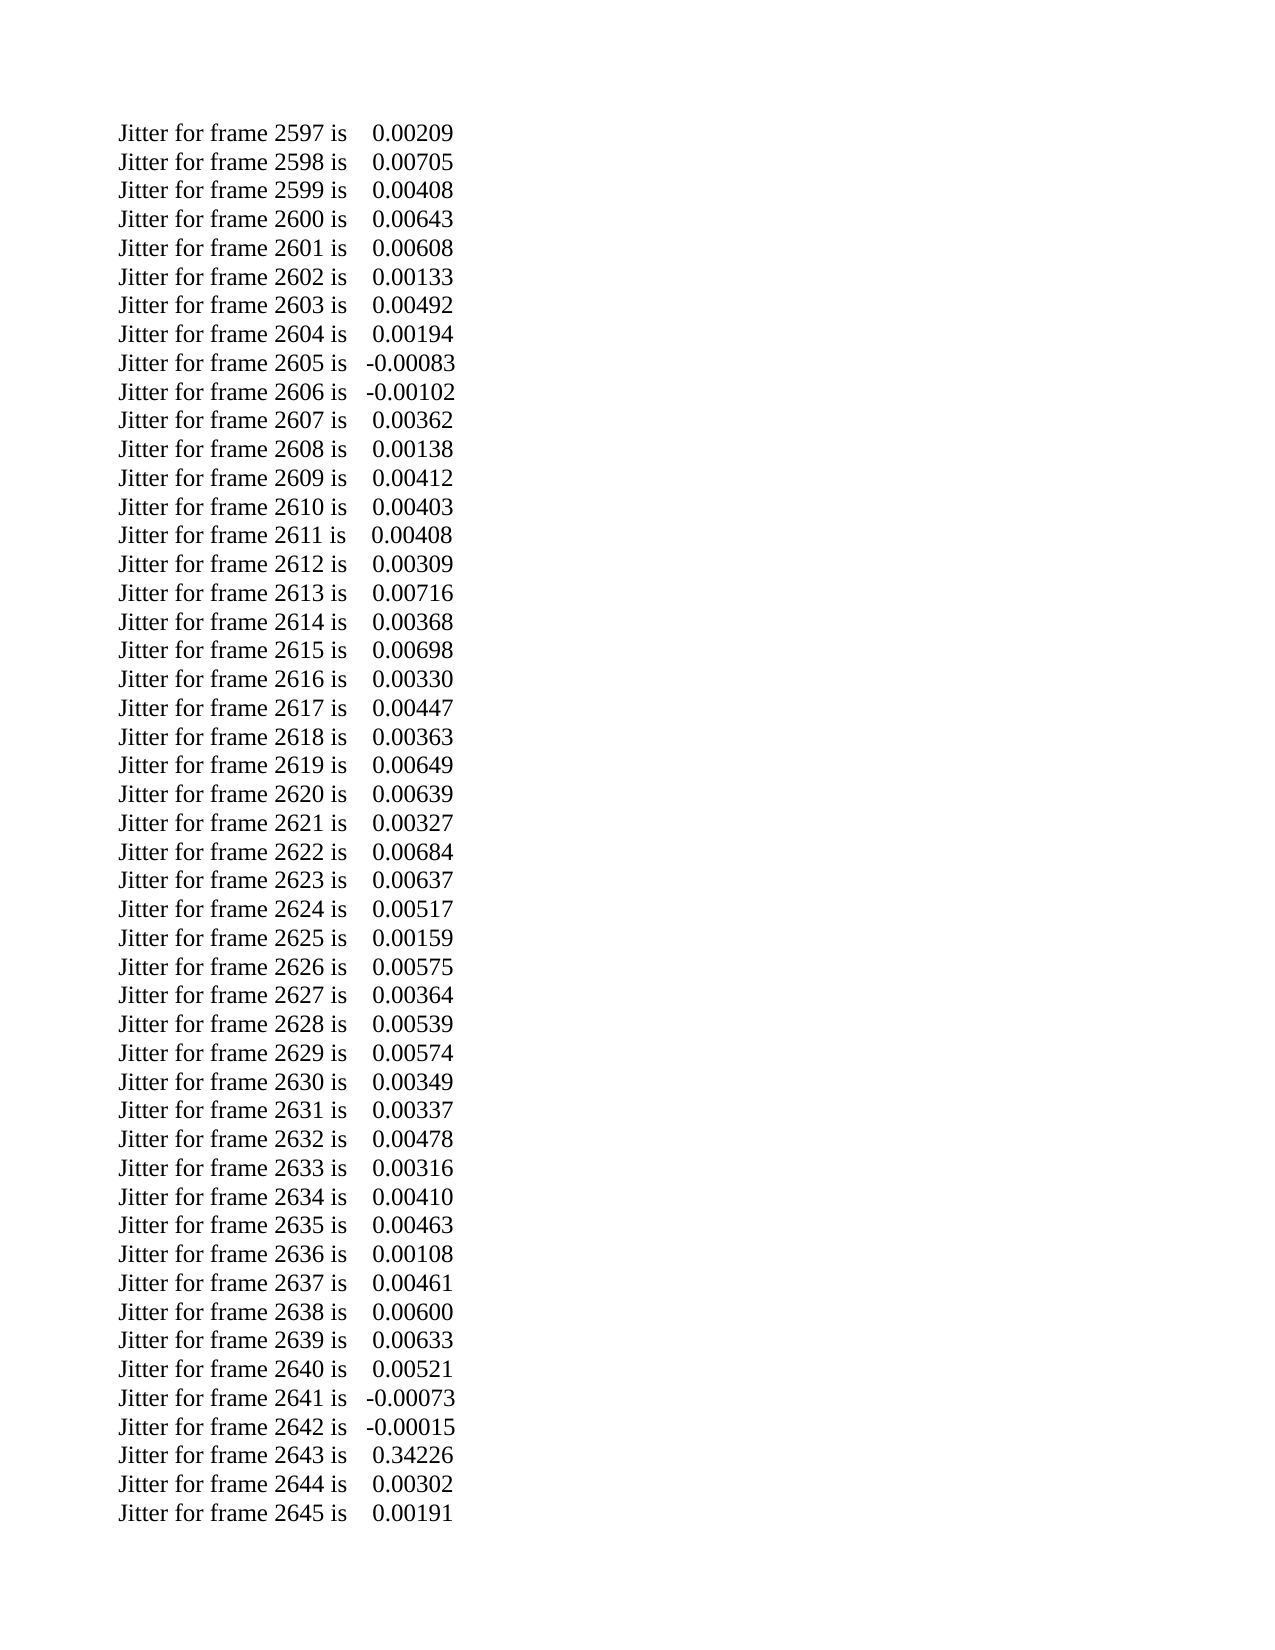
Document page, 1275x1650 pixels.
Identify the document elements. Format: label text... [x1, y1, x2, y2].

text Jitter for frame 2611 is 0.00408 [118, 521, 1157, 549]
text Jitter for frame 2614 is 0.00368 [118, 607, 1157, 636]
text Jitter for frame 2645 is 0.00191 [118, 1498, 1157, 1527]
text Jitter for frame 2631 is 0.00337 [118, 1096, 1157, 1124]
text Jitter for frame 2640 is 0.00521 [118, 1354, 1157, 1383]
text Jitter for frame 2617 is 0.00447 [118, 693, 1157, 722]
text Jitter for frame 2598 is 0.00705 [118, 147, 1157, 176]
text Jitter for frame 2641 is -0.00073 [118, 1383, 1157, 1412]
text Jitter for frame 2634 is 0.00410 [118, 1182, 1157, 1211]
text Jitter for frame 2613 is 0.00716 [118, 578, 1157, 607]
text Jitter for frame 2642 is -0.00015 [118, 1412, 1157, 1441]
text Jitter for frame 2639 is 0.00633 [118, 1326, 1157, 1354]
text Jitter for frame 2623 is 0.00637 [118, 866, 1157, 894]
text Jitter for frame 2604 is 0.00194 [118, 319, 1157, 348]
text Jitter for frame 2632 is 0.00478 [118, 1124, 1157, 1153]
text Jitter for frame 2602 is 0.00133 [118, 262, 1157, 291]
text Jitter for frame 2637 is 0.00461 [118, 1268, 1157, 1297]
text Jitter for frame 2615 is 0.00698 [118, 636, 1157, 664]
text Jitter for frame 2603 is 0.00492 [118, 291, 1157, 319]
text Jitter for frame 2622 is 0.00684 [118, 837, 1157, 866]
text Jitter for frame 2600 is 0.00643 [118, 204, 1157, 233]
text Jitter for frame 2633 is 0.00316 [118, 1153, 1157, 1182]
text Jitter for frame 2621 is 0.00327 [118, 808, 1157, 837]
text Jitter for frame 2626 is 0.00575 [118, 952, 1157, 981]
text Jitter for frame 2619 is 0.00649 [118, 751, 1157, 779]
text Jitter for frame 2630 is 0.00349 [118, 1067, 1157, 1096]
text Jitter for frame 2608 is 0.00138 [118, 434, 1157, 463]
text Jitter for frame 2627 is 0.00364 [118, 981, 1157, 1009]
text Jitter for frame 2599 is 0.00408 [118, 176, 1157, 204]
text Jitter for frame 2606 is -0.00102 [118, 377, 1157, 406]
text Jitter for frame 2628 is 0.00539 [118, 1009, 1157, 1038]
text Jitter for frame 2643 is 0.34226 [118, 1441, 1157, 1469]
text Jitter for frame 2612 is 0.00309 [118, 549, 1157, 578]
text Jitter for frame 2609 is 0.00412 [118, 463, 1157, 492]
text Jitter for frame 2618 is 0.00363 [118, 722, 1157, 751]
text Jitter for frame 2616 is 0.00330 [118, 664, 1157, 693]
text Jitter for frame 2597 is 0.00209 [118, 118, 1157, 147]
text Jitter for frame 2620 is 0.00639 [118, 779, 1157, 808]
text Jitter for frame 2624 is 0.00517 [118, 894, 1157, 923]
text Jitter for frame 2625 is 0.00159 [118, 923, 1157, 952]
text Jitter for frame 2601 is 0.00608 [118, 233, 1157, 262]
text Jitter for frame 2629 is 0.00574 [118, 1038, 1157, 1067]
text Jitter for frame 2607 is 0.00362 [118, 406, 1157, 434]
text Jitter for frame 2644 is 0.00302 [118, 1469, 1157, 1498]
text Jitter for frame 2605 is -0.00083 [118, 348, 1157, 377]
text Jitter for frame 2610 is 0.00403 [118, 492, 1157, 521]
text Jitter for frame 2636 is 0.00108 [118, 1239, 1157, 1268]
text Jitter for frame 2638 is 0.00600 [118, 1297, 1157, 1326]
text Jitter for frame 2635 is 0.00463 [118, 1211, 1157, 1239]
